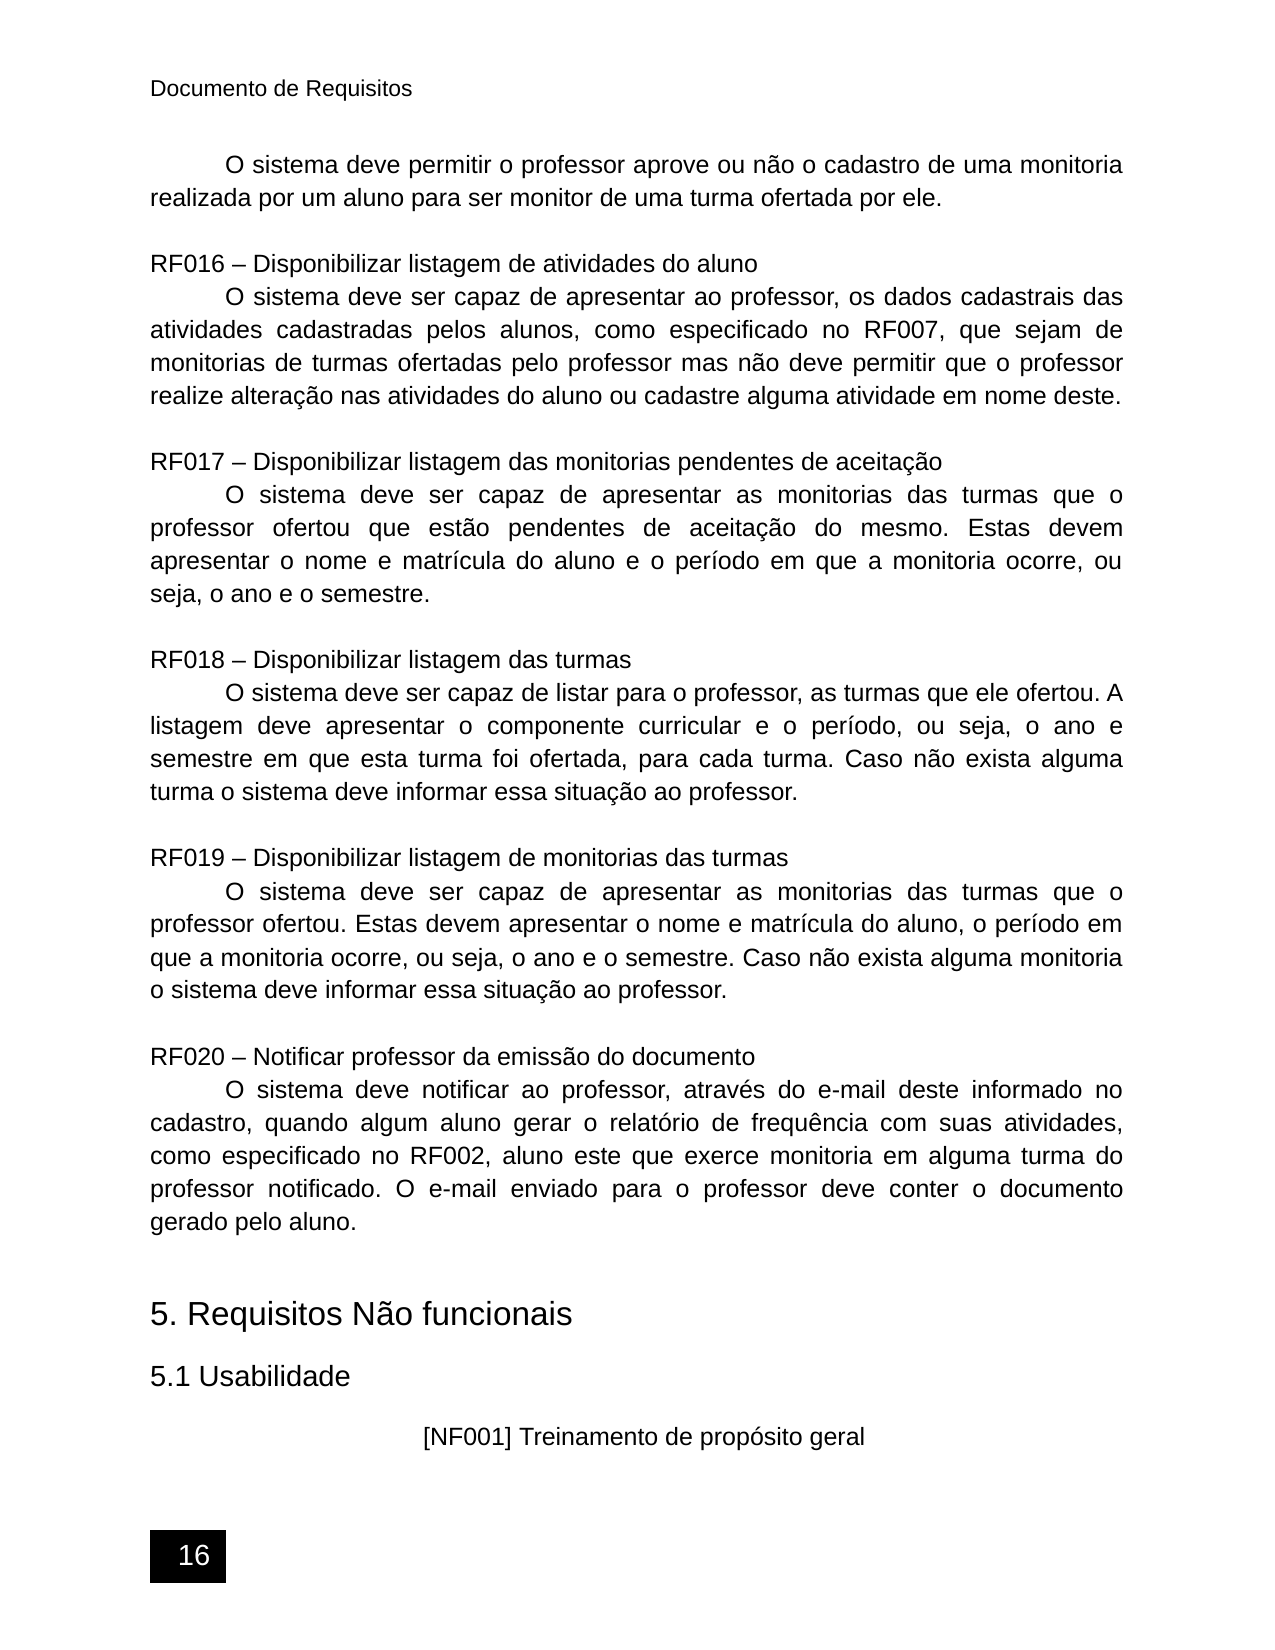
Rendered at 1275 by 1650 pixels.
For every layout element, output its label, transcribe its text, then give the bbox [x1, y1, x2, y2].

text O sistema deve notificar ao professor, através do e-mail deste informado no cadastro, quando algum aluno gerar o relatório de frequência com suas atividades, como especificado no RF002, aluno este que exerce monitoria em alguma turma do professor notificado. O e-mail enviado para o professor deve conter o documento gerado pelo aluno. [150, 1074, 1125, 1235]
text O sistema deve ser capaz de apresentar ao professor, os dados cadastrais das atividades cadastradas pelos alunos, como especificado no RF007, que sejam de monitorias de turmas ofertadas pelo professor mas não deve permitir que o professor realize alteração nas atividades do aluno ou cadastre alguma atividade em nome deste. [150, 282, 1125, 410]
text RF016 – Disponibilizar listagem de atividades do aluno [150, 249, 1125, 278]
text RF020 – Notificar professor da emissão do documento [150, 1042, 1125, 1070]
text O sistema deve ser capaz de listar para o professor, as turmas que ele ofertou. A listagem deve apresentar o componente curricular e o período, ou seja, o ano e semestre em que esta turma foi ofertada, para cada turma. Caso não exista alguma turma o sistema deve informar essa situação ao professor. [150, 678, 1125, 806]
text RF019 – Disponibilizar listagem de monitorias das turmas [150, 843, 1125, 872]
text RF017 – Disponibilizar listagem das monitorias pendentes de aceitação [150, 447, 1125, 476]
subtitle 5.1 Usabilidade [150, 1358, 1125, 1392]
text RF018 – Disponibilizar listagem das turmas [150, 645, 1125, 674]
text O sistema deve ser capaz de apresentar as monitorias das turmas que o professor ofertou. Estas devem apresentar o nome e matrícula do aluno, o período em que a monitoria ocorre, ou seja, o ano e o semestre. Caso não exista alguma monitoria o sistema deve informar essa situação ao professor. [150, 876, 1125, 1004]
text O sistema deve ser capaz de apresentar as monitorias das turmas que o professor ofertou que estão pendentes de aceitação do mesmo. Estas devem apresentar o nome e matrícula do aluno e o período em que a monitoria ocorre, ou seja, o ano e o semestre. [150, 480, 1125, 608]
text O sistema deve permitir o professor aprove ou não o cadastro de uma monitoria realizada por um aluno para ser monitor de uma turma ofertada por ele. [150, 150, 1125, 212]
subtitle 5. Requisitos Não funcionais [150, 1293, 1125, 1332]
text [NF001] Treinamento de propósito geral [170, 1422, 1125, 1451]
